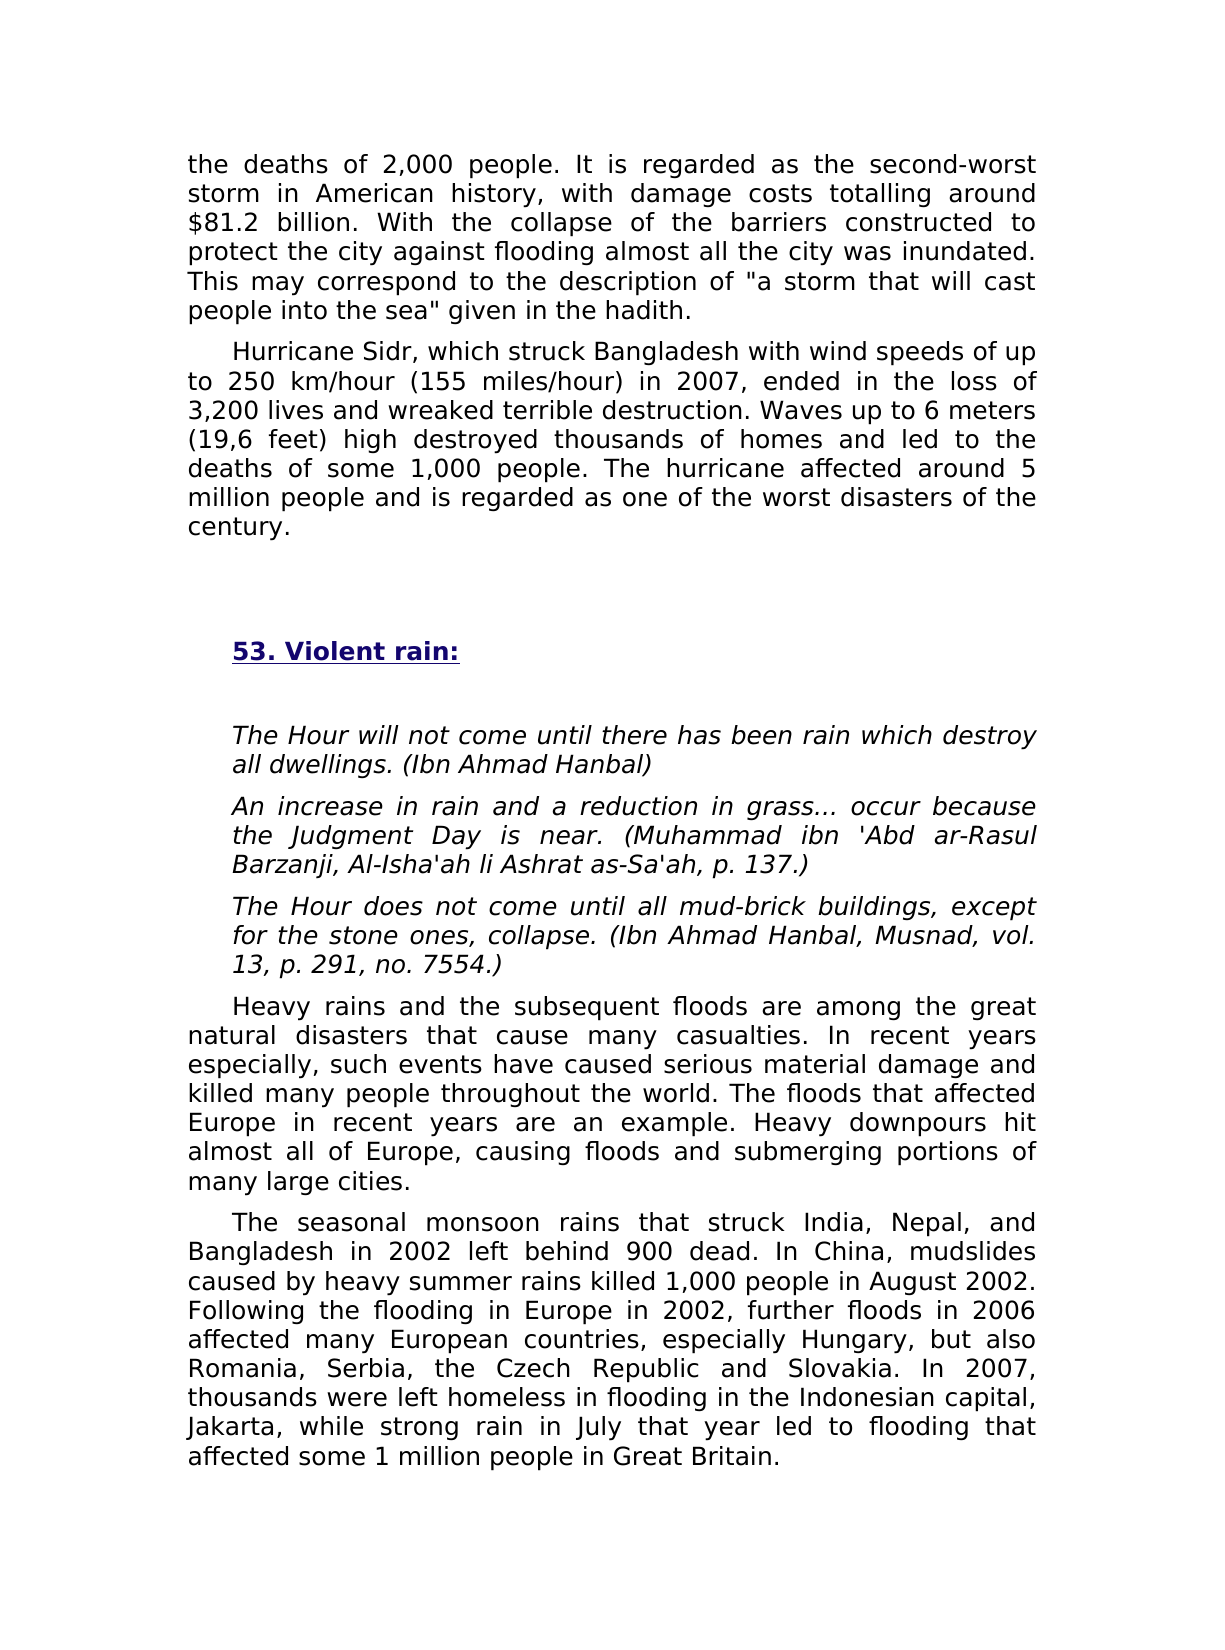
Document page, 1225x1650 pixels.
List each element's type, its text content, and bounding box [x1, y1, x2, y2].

text The Hour will not come until there has been rain which destroy all dwellings. (Ibn Ahmad Hanbal) [232, 721, 1037, 779]
text Hurricane Sidr, which struck Bangladesh with wind speeds of up to 250 km/hour (155 miles/hour) in 2007, ended in the loss of 3,200 lives and wreaked terrible destruction. Waves up to 6 meters (19,6 feet) high destroyed thousands of homes and led to the deaths of some 1,000 people. The hurricane affected around 5 million people and is regarded as one of the worst disasters of the century. [187, 337, 1037, 542]
text The Hour does not come until all mud-brick buildings, except for the stone ones, collapse. (Ibn Ahmad Hanbal, Musnad, vol. 13, p. 291, no. 7554.) [232, 892, 1037, 979]
text Heavy rains and the subsequent floods are among the great natural disasters that cause many casualties. In recent years especially, such events have caused serious material damage and killed many people throughout the world. The floods that affected Europe in recent years are an example. Heavy downpours hit almost all of Europe, causing floods and submerging portions of many large cities. [187, 992, 1037, 1196]
text The seasonal monsoon rains that struck India, Nepal, and Bangladesh in 2002 left behind 900 dead. In China, mudslides caused by heavy summer rains killed 1,000 people in August 2002. Following the flooding in Europe in 2002, further floods in 2006 affected many European countries, especially Hungary, but also Romania, Serbia, the Czech Republic and Slovakia. In 2007, thousands were left homeless in flooding in the Indonesian capital, Jakarta, while strong rain in July that year led to flooding that affected some 1 million people in Great Britain. [187, 1208, 1037, 1471]
text the deaths of 2,000 people. It is regarded as the second-worst storm in American history, with damage costs totalling around $81.2 billion. With the collapse of the barriers constructed to protect the city against flooding almost all the city was inundated. This may correspond to the description of "a storm that will cast people into the sea" given in the hadith. [187, 150, 1037, 325]
text 53. Violent rain: [187, 637, 1037, 667]
text An increase in rain and a reduction in grass... occur because the Judgment Day is near. (Muhammad ibn 'Abd ar-Rasul Barzanji, Al-Isha'ah li Ashrat as-Sa'ah, p. 137.) [232, 792, 1037, 879]
